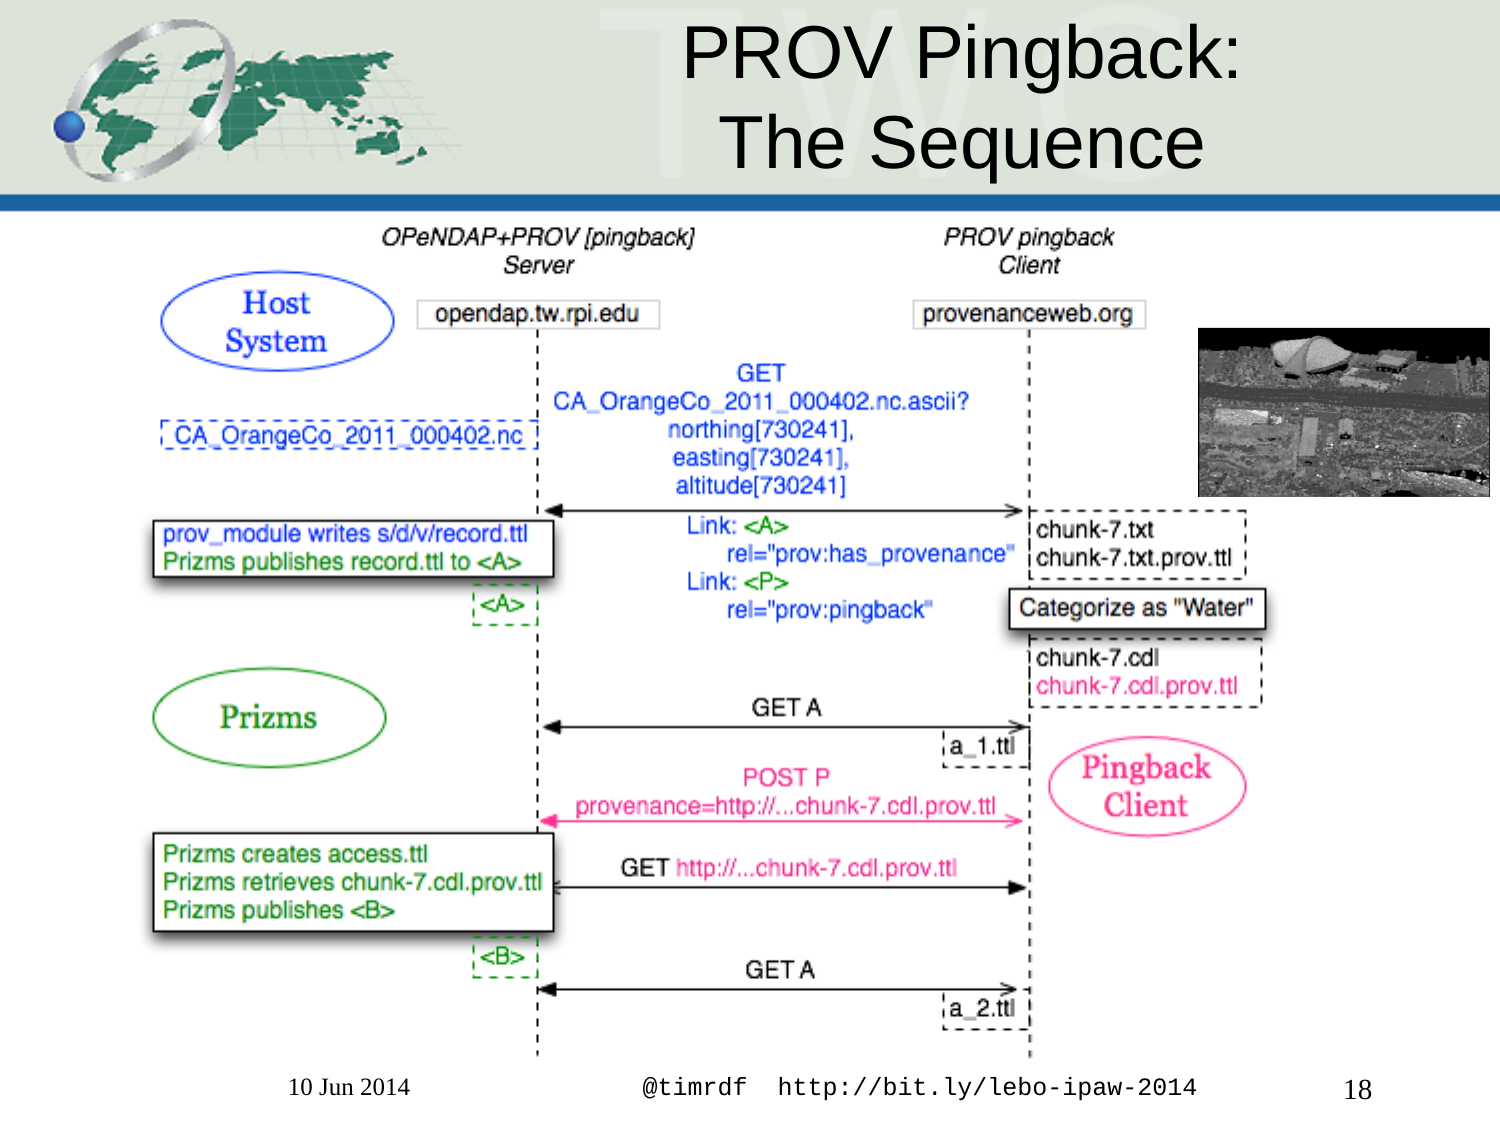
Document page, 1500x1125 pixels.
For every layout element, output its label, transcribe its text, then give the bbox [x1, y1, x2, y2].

title PROV Pingback: The Sequence [424, 0, 1500, 188]
picture [131, 224, 1490, 1061]
picture [0, 0, 1500, 212]
